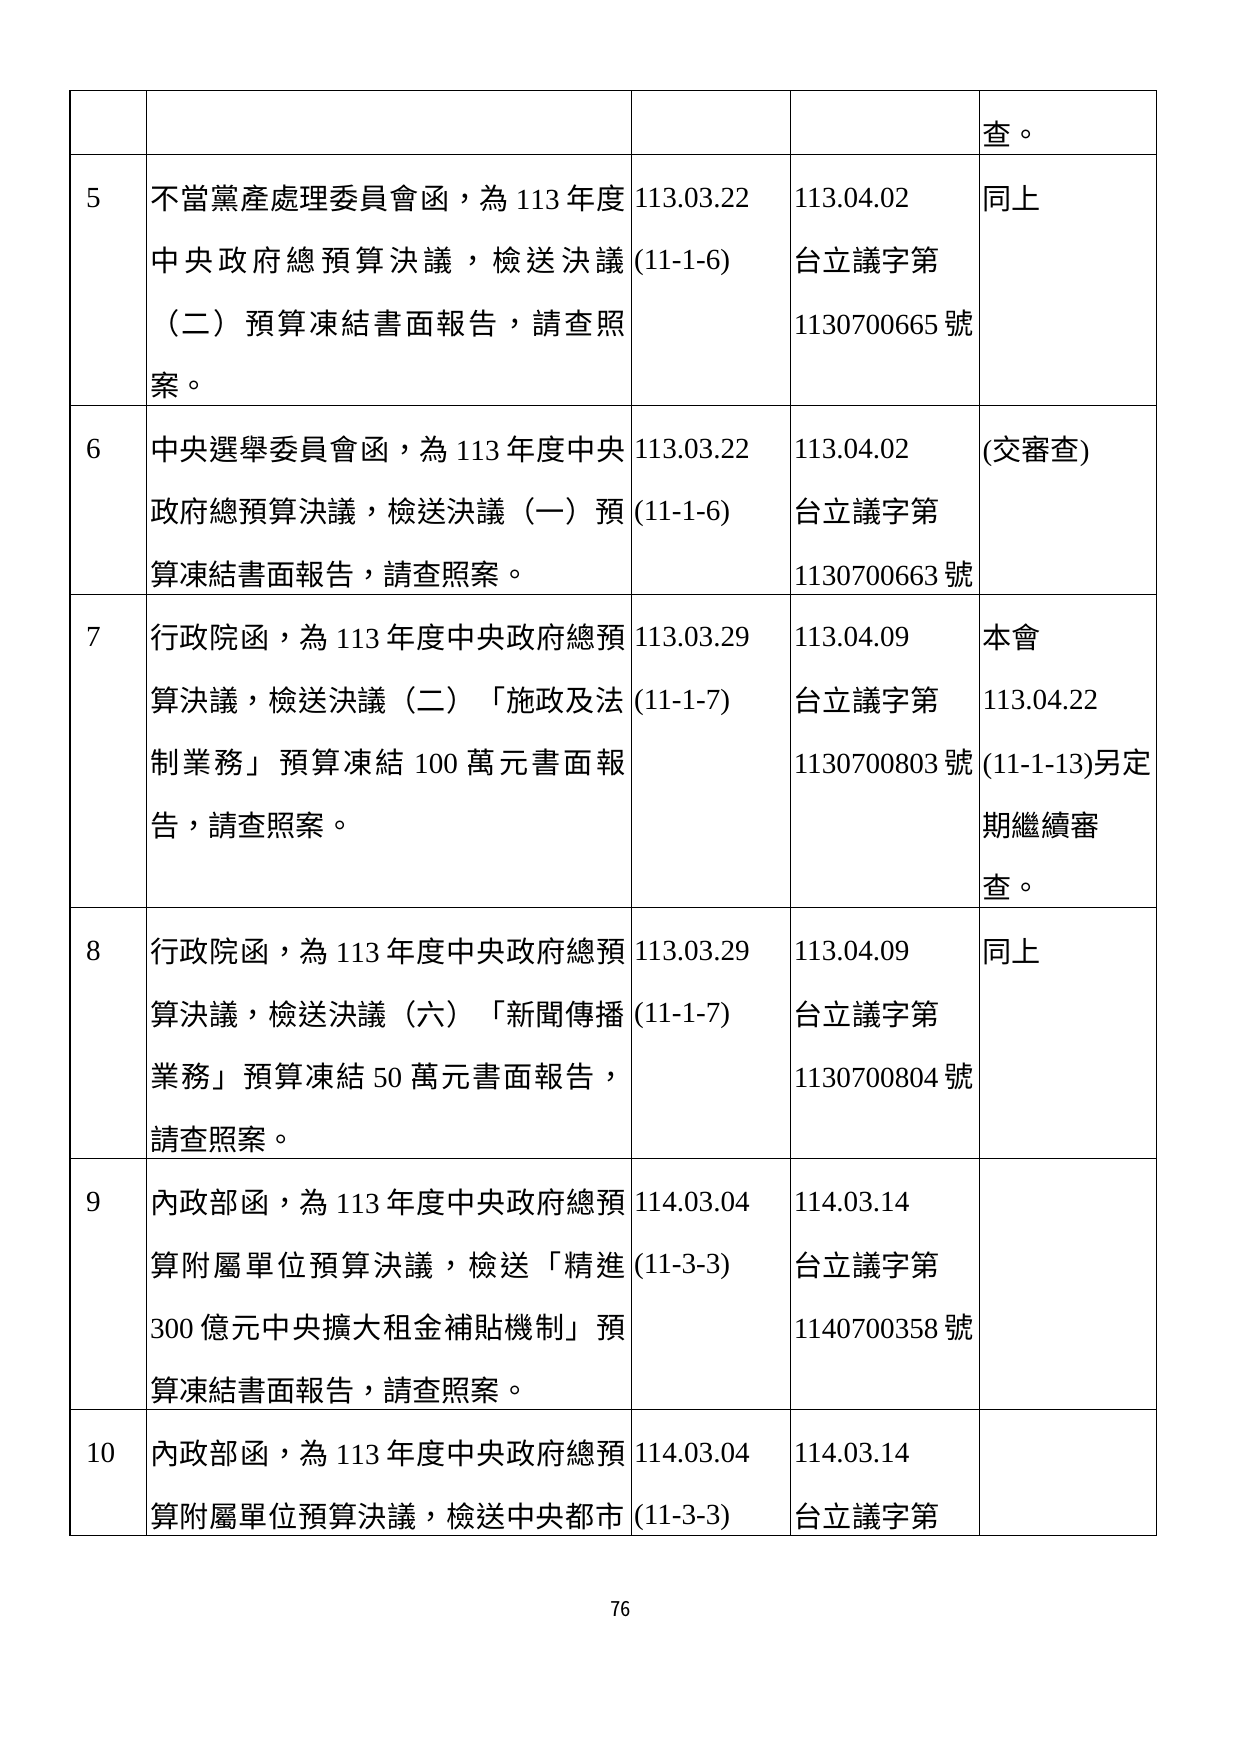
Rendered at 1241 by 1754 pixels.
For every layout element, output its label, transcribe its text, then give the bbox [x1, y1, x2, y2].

table_cell 114.03.04 (11-3-3) [632, 1410, 790, 1535]
table_cell 查。 [980, 91, 1156, 154]
table_cell [71, 1159, 146, 1409]
table_cell [147, 91, 631, 154]
table_cell 113.04.02 台立議字第1130700663號 [791, 406, 979, 593]
table_cell [71, 406, 146, 593]
table_cell [71, 91, 146, 154]
table_cell 113.04.09 台立議字第1130700803號 [791, 595, 979, 907]
table_cell 113.03.29 (11-1-7) [632, 908, 790, 1158]
table_cell [791, 91, 979, 154]
table_cell [980, 1159, 1156, 1409]
table_cell 行政院函，為113年度中央政府總預算決議，檢送決議（六）「新聞傳播業務」預算凍結50萬元書面報告，請查照案。 [147, 908, 631, 1158]
table_cell 同上 [980, 155, 1156, 405]
table_cell 內政部函，為113年度中央政府總預算附屬單位預算決議，檢送中央都市 [147, 1410, 631, 1535]
table_cell 不當黨產處理委員會函，為113年度中央政府總預算決議，檢送決議（二）預算凍結書面報告，請查照案。 [147, 155, 631, 405]
table_cell 114.03.04 (11-3-3) [632, 1159, 790, 1409]
table_cell 行政院函，為113年度中央政府總預算決議，檢送決議（二）「施政及法制業務」預算凍結100萬元書面報告，請查照案。 [147, 595, 631, 907]
table_cell 113.03.22 (11-1-6) [632, 155, 790, 405]
table_cell [632, 91, 790, 154]
table_cell 114.03.14 台立議字第1140700358號 [791, 1159, 979, 1409]
table_cell 內政部函，為113年度中央政府總預算附屬單位預算決議，檢送「精進300億元中央擴大租金補貼機制」預算凍結書面報告，請查照案。 [147, 1159, 631, 1409]
table_cell (交審查) [980, 406, 1156, 593]
table_cell 114.03.14 台立議字第 [791, 1410, 979, 1535]
table_cell [71, 1410, 146, 1535]
table_cell 113.03.22 (11-1-6) [632, 406, 790, 593]
table_cell 中央選舉委員會函，為113年度中央政府總預算決議，檢送決議（一）預算凍結書面報告，請查照案。 [147, 406, 631, 593]
table_cell 本會 113.04.22 (11-1-13)另定期繼續審查。 [980, 595, 1156, 907]
table_cell [71, 908, 146, 1158]
table_cell 113.03.29 (11-1-7) [632, 595, 790, 907]
table_cell [71, 595, 146, 907]
table_cell [980, 1410, 1156, 1535]
table_cell 113.04.02 台立議字第1130700665號 [791, 155, 979, 405]
table_cell [71, 155, 146, 405]
table_cell 113.04.09 台立議字第1130700804號 [791, 908, 979, 1158]
table_cell 同上 [980, 908, 1156, 1158]
